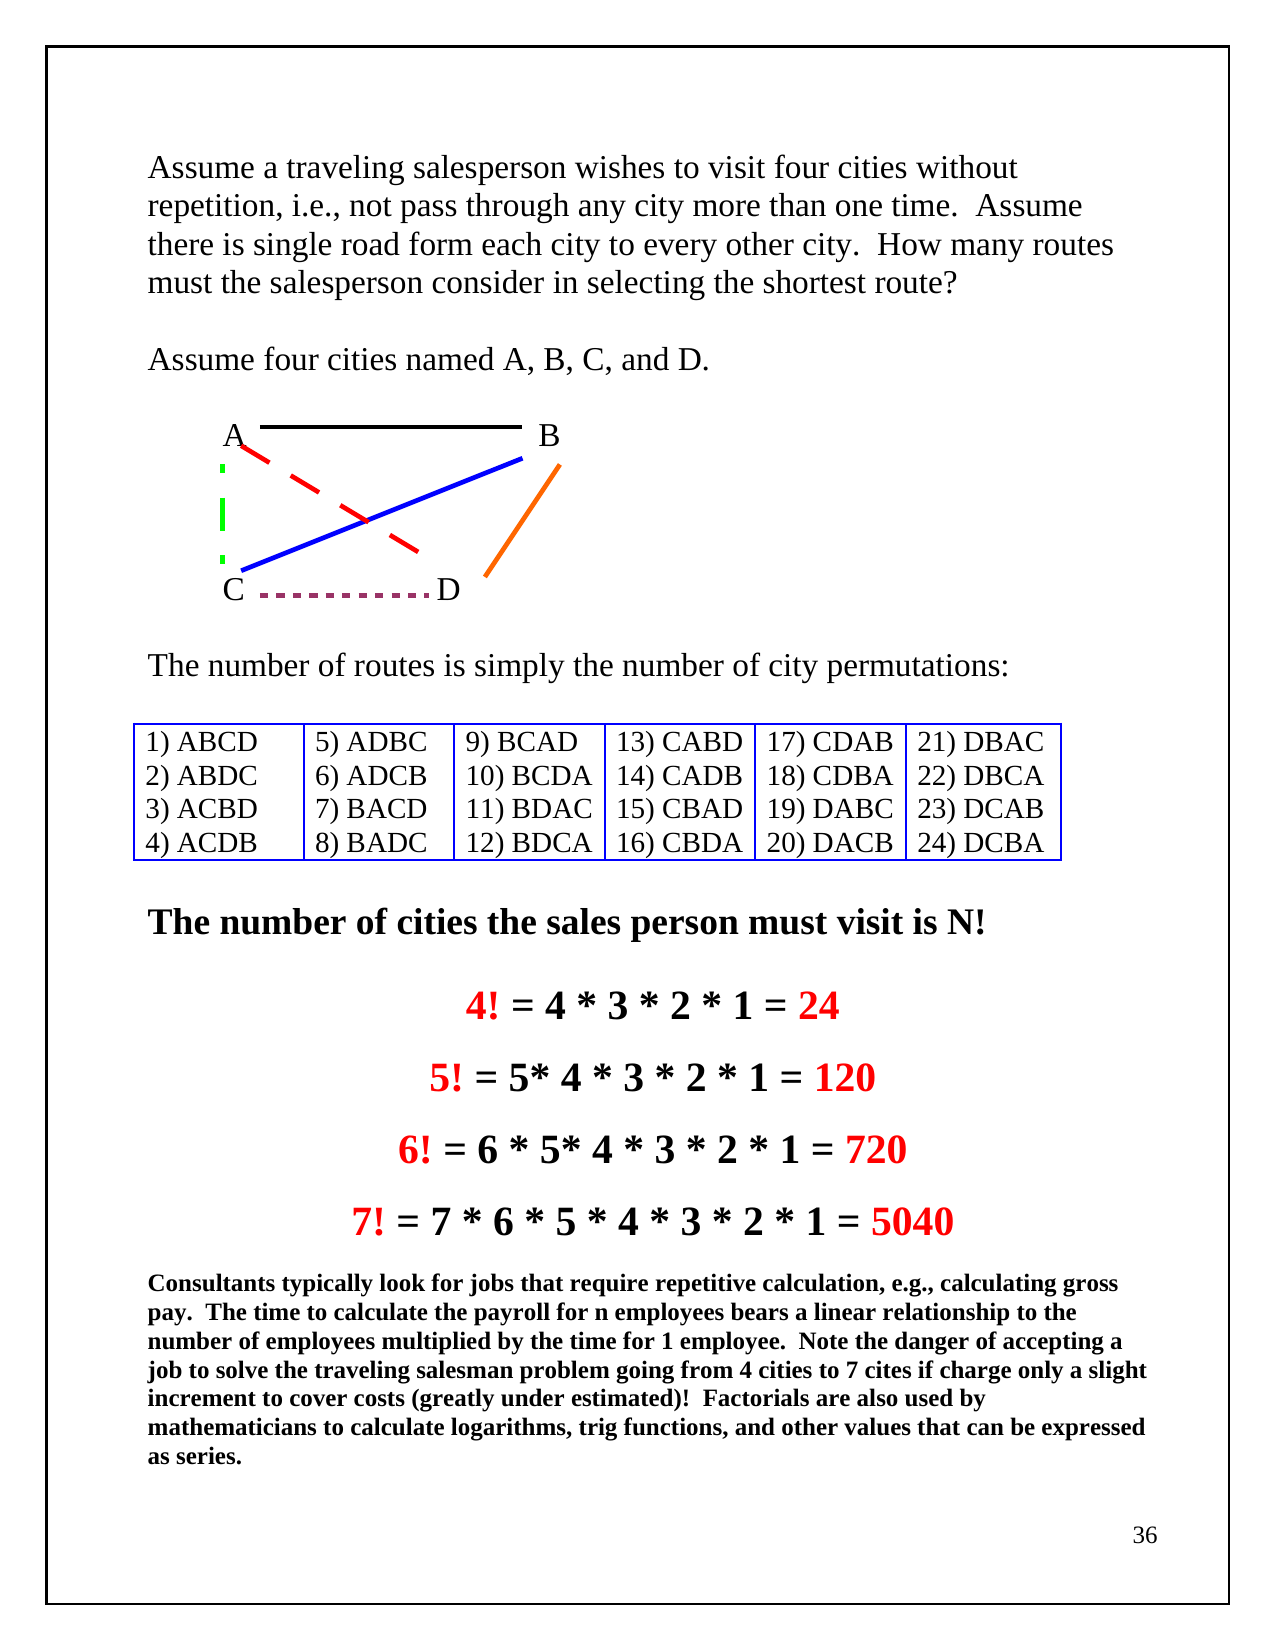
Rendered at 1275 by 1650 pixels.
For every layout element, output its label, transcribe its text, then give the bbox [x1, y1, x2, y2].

text Assume a traveling salesperson wishes to visit four cities without repetition, i.e., not pass through any city more than one time. Assume there is single road form each city to every other city. How many routes must the salesperson consider in selecting the shortest route? [147, 147, 1158, 301]
text 4! = 4 * 3 * 2 * 1 = 24 [147, 981, 1158, 1028]
text The number of cities the sales person must visit is N! [147, 899, 1158, 942]
text The number of routes is simply the number of city permutations: [147, 646, 1158, 684]
table_header 1) ABCD 2) ABDC 3) ACBD 4) ACDB [135, 725, 303, 859]
text Consultants typically look for jobs that require repetitive calculation, e.g., calculating gross pay. The time to calculate the payroll for n employees bears a linear relationship to the number of employees multiplied by the time for 1 employee. Note the danger of accepting a job to solve the traveling salesman problem going from 4 cities to 7 cites if charge only a slight increment to cover costs (greatly under estimated)! Factorials are also used by mathematicians to calculate logarithms, trig functions, and other values that can be expressed as series. [147, 1268, 1158, 1470]
text Assume four cities named A, B, C, and D. [147, 339, 1158, 377]
text 5! = 5* 4 * 3 * 2 * 1 = 120 [147, 1052, 1158, 1100]
table_header 17) CDAB 18) CDBA 19) DABC 20) DACB [756, 725, 905, 859]
table_header 21) DBAC 22) DBCA 23) DCAB 24) DCBA [907, 725, 1060, 859]
text C D [147, 569, 1158, 607]
table_header 9) BCAD 10) BCDA 11) BDAC 12) BDCA [455, 725, 604, 859]
table_header 13) CABD 14) CADB 15) CBAD 16) CBDA [606, 725, 754, 859]
text 7! = 7 * 6 * 5 * 4 * 3 * 2 * 1 = 5040 [147, 1196, 1158, 1244]
text 6! = 6 * 5* 4 * 3 * 2 * 1 = 720 [147, 1124, 1158, 1172]
text A B [147, 416, 1158, 454]
table_header 5) ADBC 6) ADCB 7) BACD 8) BADC [305, 725, 453, 859]
